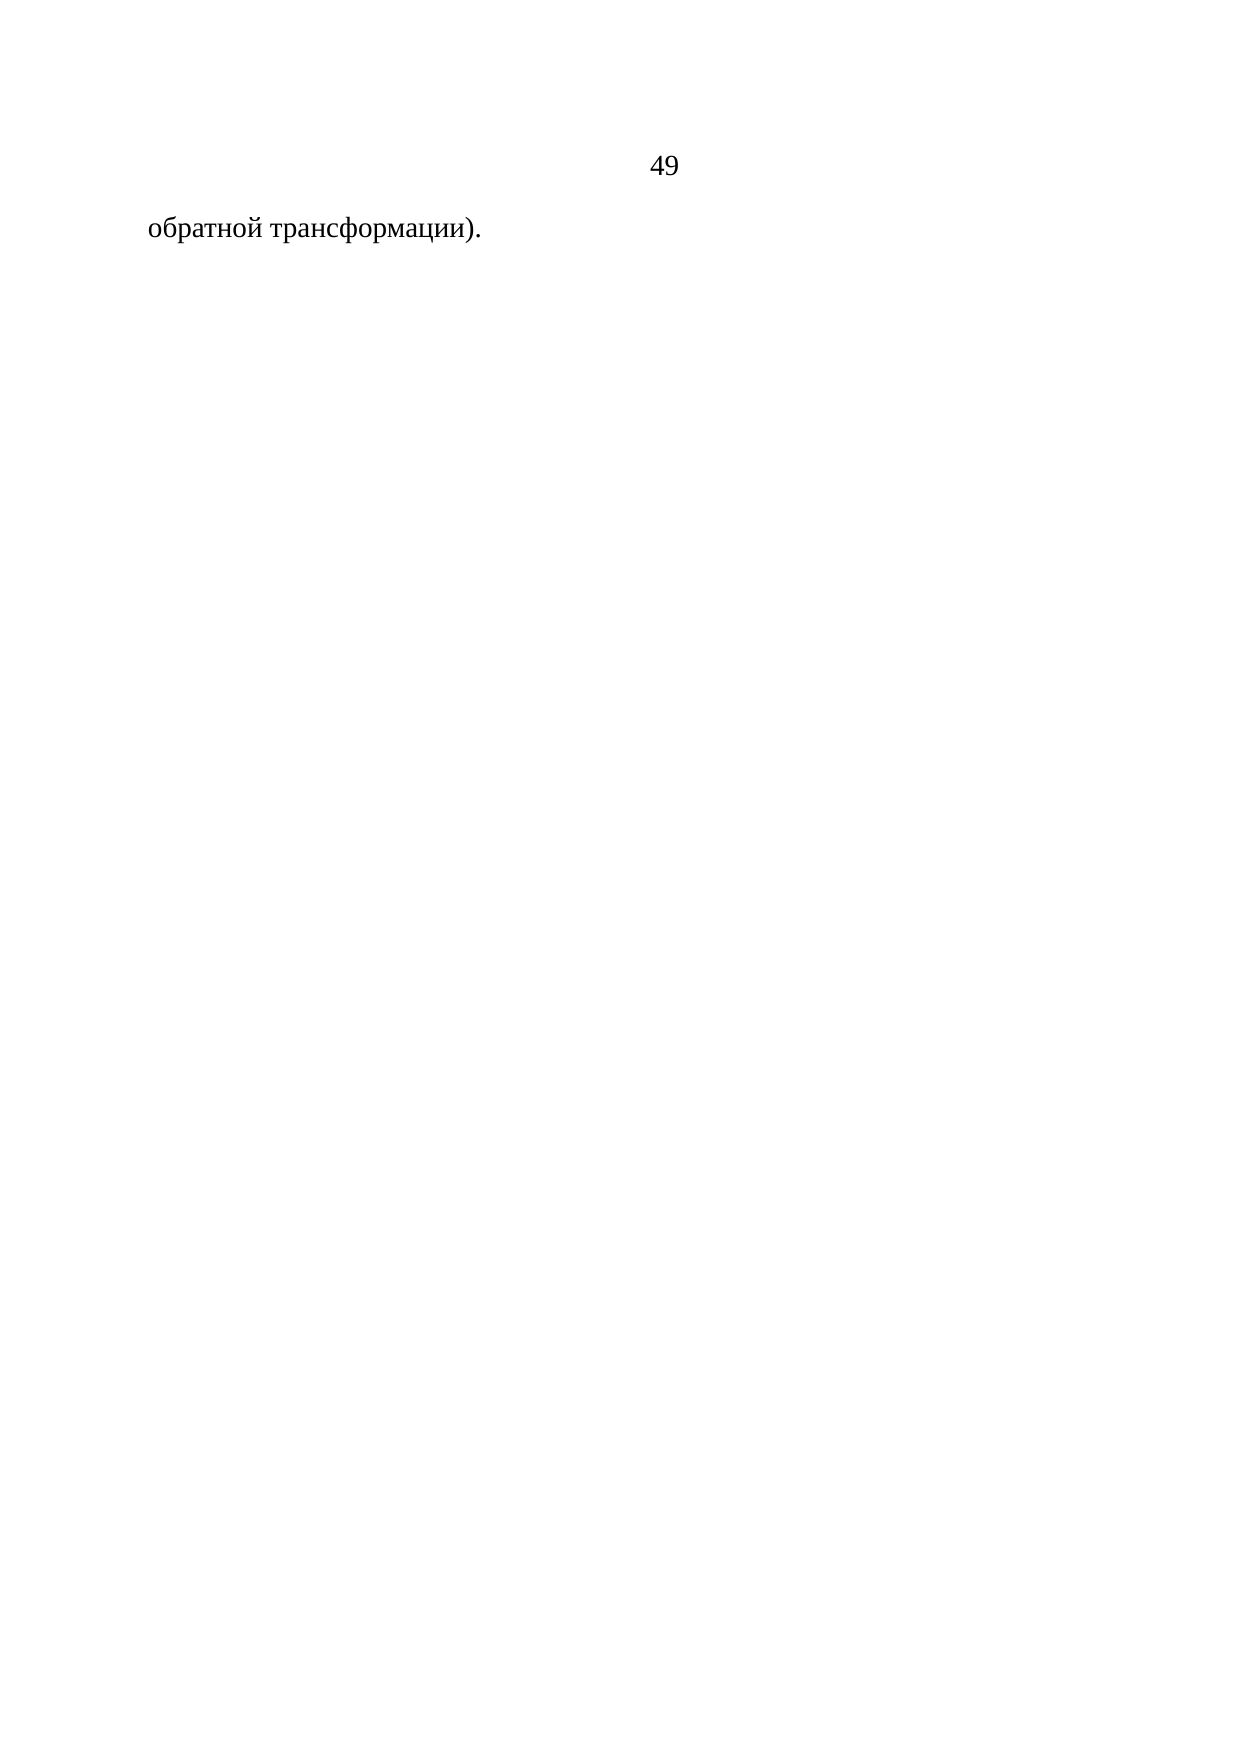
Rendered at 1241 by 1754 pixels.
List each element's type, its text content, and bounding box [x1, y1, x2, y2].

text обратной трансформации). [148, 211, 1181, 244]
